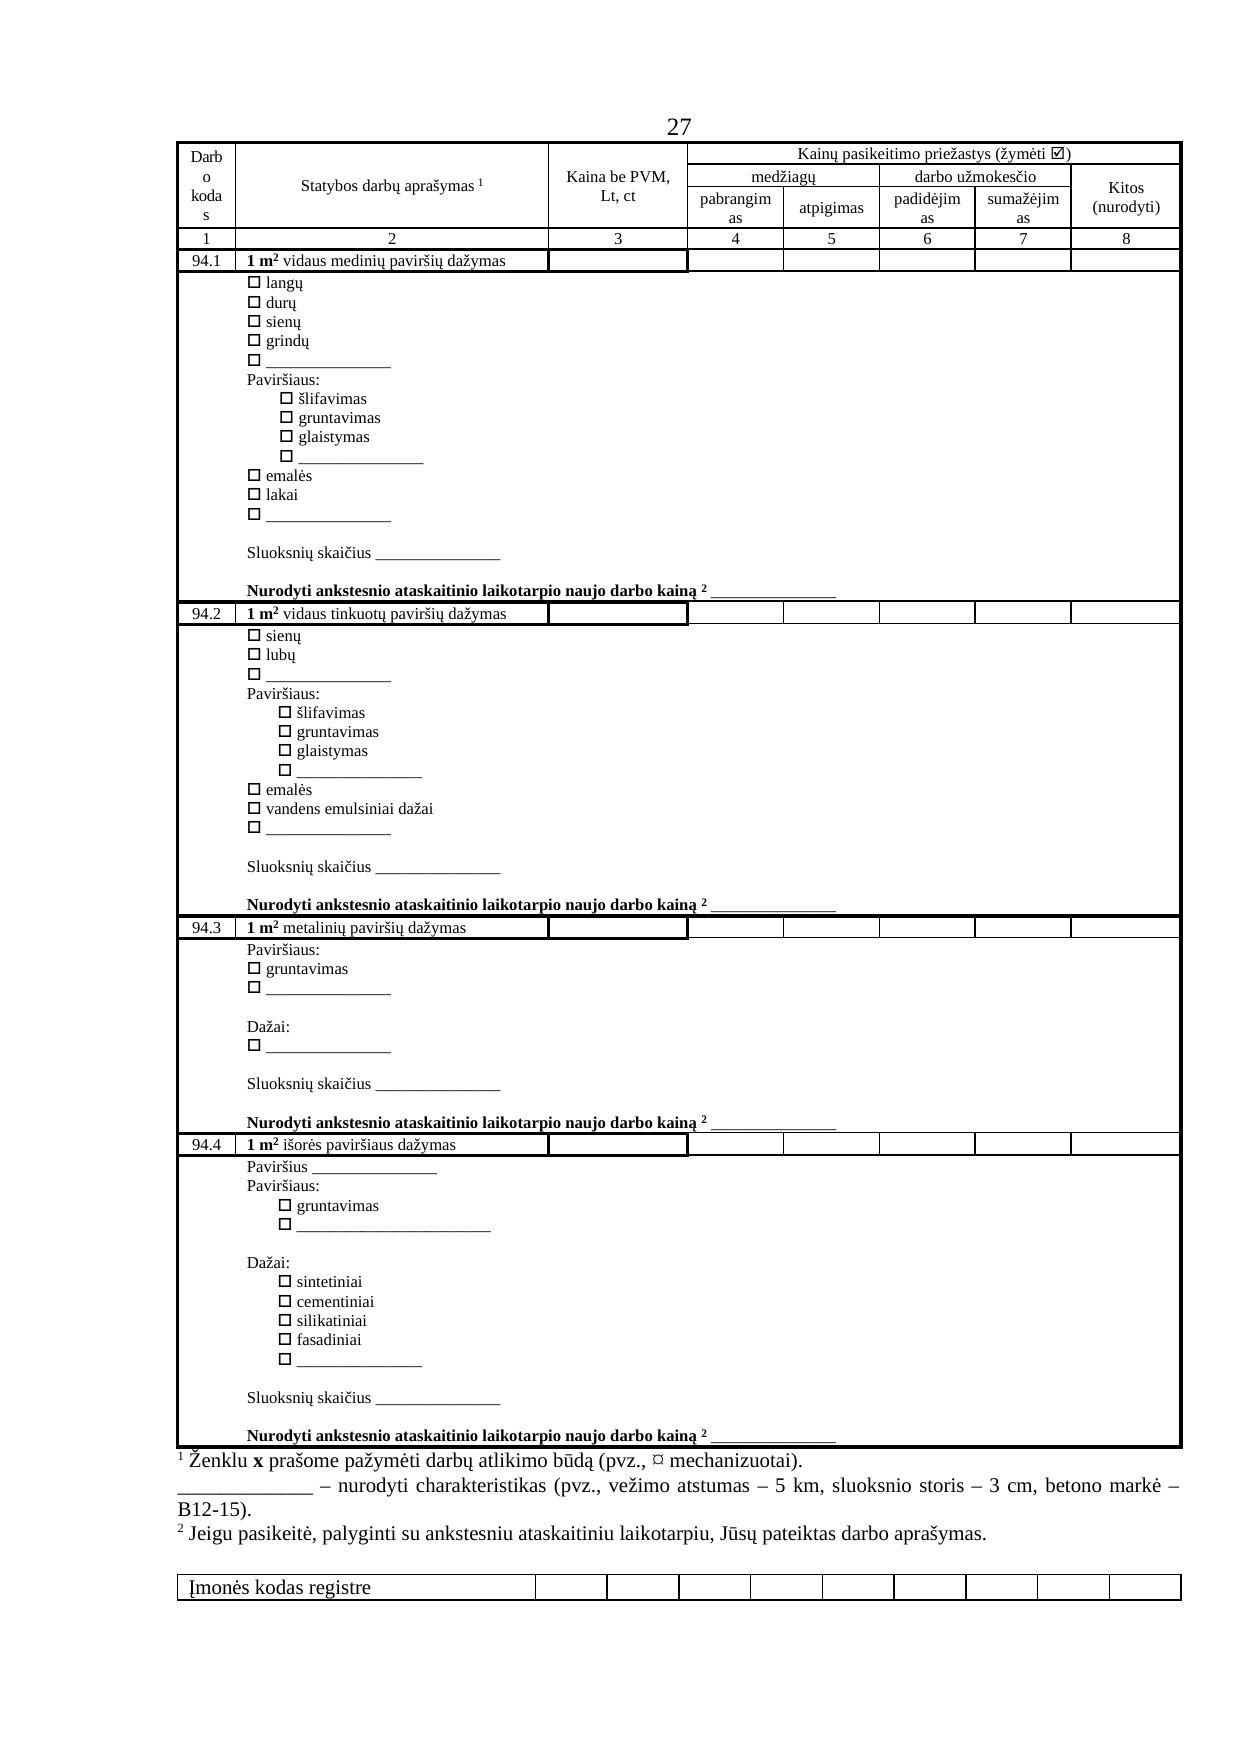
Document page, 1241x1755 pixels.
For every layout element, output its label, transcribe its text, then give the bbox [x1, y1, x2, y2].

table_cell [879, 684, 975, 703]
table_cell atpigimas [784, 187, 879, 227]
table_cell [975, 761, 1071, 780]
table_cell [879, 543, 975, 562]
table_cell 94.4 [179, 1135, 235, 1154]
table_cell [879, 978, 975, 997]
table_cell [880, 250, 974, 270]
table_cell [563, 543, 687, 562]
table_cell  _______________ [235, 504, 548, 524]
table_cell [1071, 312, 1179, 331]
table_cell Paviršiaus: [235, 684, 548, 703]
table_cell [235, 1093, 975, 1112]
table_cell [975, 876, 1071, 895]
table_cell [549, 780, 687, 799]
table_cell 1 m2 vidaus tinkuotų paviršių dažymas [236, 604, 547, 623]
table_cell [879, 780, 975, 799]
table_cell [784, 918, 879, 937]
table_cell [975, 703, 1071, 722]
table_cell [784, 761, 879, 780]
table_cell [179, 998, 235, 1017]
table_cell [784, 664, 879, 683]
table_cell [975, 998, 1071, 1017]
table_cell [975, 838, 1071, 857]
table_cell [975, 408, 1071, 427]
table_cell [179, 331, 235, 350]
table_cell [879, 408, 975, 427]
table_cell [879, 703, 975, 722]
table_cell [784, 408, 879, 427]
table_cell [784, 312, 879, 331]
table_cell [879, 1036, 975, 1055]
table_cell [975, 780, 1071, 799]
table_cell [879, 938, 975, 959]
table_cell [879, 1176, 975, 1195]
table_cell [688, 1311, 783, 1330]
table_cell  cementiniai [235, 1292, 548, 1311]
table_cell 94.1 [179, 251, 235, 270]
table_cell  grindų [235, 331, 548, 350]
table_cell [1071, 447, 1179, 466]
table_cell [179, 1176, 235, 1195]
table_cell [235, 1234, 548, 1253]
table_cell [549, 838, 687, 857]
table_cell [879, 741, 975, 761]
table_cell [1071, 1055, 1179, 1074]
table_cell  _______________ [235, 818, 548, 838]
table_cell [784, 722, 879, 741]
table_cell [179, 664, 235, 683]
table_cell [549, 761, 687, 780]
table_header [895, 1575, 965, 1599]
table_cell [1071, 504, 1179, 524]
table_cell [784, 543, 879, 562]
table_cell [179, 741, 235, 761]
table_cell [179, 1330, 235, 1349]
table_cell medžiagų [688, 165, 879, 186]
table_cell [879, 1292, 975, 1311]
table_cell [879, 818, 975, 838]
table_cell [179, 427, 235, 447]
table_cell  _______________ [235, 761, 548, 780]
table_cell [879, 1369, 975, 1388]
table_cell [1071, 427, 1179, 447]
table_cell [179, 1388, 235, 1407]
table_cell [549, 273, 687, 292]
table_cell [688, 331, 783, 350]
table_cell [688, 664, 783, 683]
table_cell Nurodyti ankstesnio ataskaitinio laikotarpio naujo darbo kainą 2 _______________ [235, 1113, 1025, 1132]
table_cell pabrangimas [688, 187, 783, 227]
table_cell [688, 1017, 783, 1036]
table_cell [975, 722, 1071, 741]
table_cell [879, 389, 975, 408]
table_cell [179, 1272, 235, 1292]
table_cell [879, 504, 975, 524]
table_cell Sluoksnių skaičius _______________ [235, 1388, 577, 1407]
table_header Statybos darbų aprašymas 1 [236, 144, 548, 227]
table_cell [784, 959, 879, 978]
table_cell [784, 1234, 879, 1253]
table_cell [975, 370, 1071, 389]
table_cell [975, 1349, 1071, 1369]
table_cell [975, 1407, 1071, 1426]
table_cell [179, 722, 235, 741]
table_cell [784, 1195, 879, 1215]
table_cell [879, 447, 975, 466]
table_cell [688, 1195, 783, 1215]
table_cell [179, 780, 235, 799]
table_cell [688, 504, 783, 524]
table_cell [879, 1388, 975, 1407]
table_cell [549, 978, 687, 997]
table_cell [784, 1369, 879, 1388]
table_cell [179, 1113, 235, 1132]
table_cell [975, 447, 1071, 466]
table_cell [975, 1074, 1071, 1093]
table_cell [1071, 959, 1179, 978]
table_cell 5 [784, 229, 879, 248]
table_cell [879, 272, 975, 292]
table_cell [688, 1253, 783, 1272]
table_cell [688, 1272, 783, 1292]
table_cell [549, 1234, 687, 1253]
table_cell [784, 1215, 879, 1234]
table_cell  fasadiniai [235, 1330, 548, 1349]
table_cell [784, 250, 879, 270]
table_cell [235, 1055, 548, 1074]
table_cell [549, 1036, 687, 1055]
table_cell  lakai [235, 485, 548, 504]
table_cell Kitos (nurodyti) [1072, 165, 1179, 227]
table_cell [688, 1292, 783, 1311]
table_cell [1071, 581, 1179, 600]
table_cell [1071, 938, 1179, 959]
table_cell [1071, 1036, 1179, 1055]
table_cell [688, 978, 783, 997]
table_cell [879, 331, 975, 350]
table_cell [550, 918, 686, 937]
table_cell [688, 1349, 783, 1369]
table_cell [784, 524, 879, 543]
table_cell [1071, 684, 1179, 703]
table_cell [577, 1388, 687, 1407]
table_cell [975, 389, 1071, 408]
table_cell [688, 312, 783, 331]
table_cell [1071, 838, 1179, 857]
table_cell [549, 959, 687, 978]
table_cell [549, 1369, 687, 1388]
table_cell [235, 998, 548, 1017]
table_cell [1071, 1426, 1179, 1445]
table_cell Paviršiaus: [235, 370, 548, 389]
table_cell [975, 466, 1071, 485]
table_cell [975, 857, 1071, 876]
table_cell [1071, 978, 1179, 997]
table_cell [549, 350, 687, 369]
table_cell [688, 447, 783, 466]
table_cell [1071, 1234, 1179, 1253]
table_cell [179, 857, 235, 876]
table_cell [688, 761, 783, 780]
table_cell 8 [1072, 229, 1179, 248]
table_cell [179, 799, 235, 818]
table_cell [688, 466, 783, 485]
table_cell [1071, 1074, 1179, 1093]
table_cell [975, 1388, 1071, 1407]
table_cell [549, 818, 687, 838]
table_cell [784, 645, 879, 664]
table_cell [549, 485, 687, 504]
table_cell [179, 273, 235, 292]
table_cell  gruntavimas [235, 959, 548, 978]
table_cell [179, 293, 235, 312]
table_cell [975, 272, 1071, 292]
table_cell [689, 250, 783, 270]
table_cell [688, 703, 783, 722]
table_cell [688, 1388, 783, 1407]
table_cell [549, 1272, 687, 1292]
table_cell [975, 624, 1071, 645]
table_cell [179, 312, 235, 331]
table_cell [235, 562, 975, 581]
table_cell [975, 312, 1071, 331]
table_cell [1071, 1113, 1179, 1132]
table_cell [975, 818, 1071, 838]
table_cell [1071, 780, 1179, 799]
table_cell [179, 1349, 235, 1369]
table_cell [179, 485, 235, 504]
table_cell [976, 602, 1070, 623]
table_cell Paviršius _______________ [235, 1157, 548, 1176]
table_cell [689, 602, 783, 623]
table_cell [879, 838, 975, 857]
table_cell [179, 895, 235, 914]
table_cell [688, 408, 783, 427]
table_cell [879, 1017, 975, 1036]
table_cell [879, 664, 975, 683]
table_cell [179, 645, 235, 664]
table_cell [784, 1156, 879, 1176]
table_cell [975, 504, 1071, 524]
table_cell [689, 1133, 783, 1154]
table_cell  langų [235, 273, 548, 292]
table_cell  _______________ [235, 1349, 548, 1369]
text _____________ – nurodyti charakteristikas (pvz., vežimo atstumas – 5 km, sluoksnio storis – 3 cm, betono markė – B12-15). [177, 1472, 1181, 1521]
table_header [1038, 1575, 1109, 1599]
table_cell [1071, 1292, 1179, 1311]
table_cell [549, 722, 687, 741]
table_cell [1071, 703, 1179, 722]
table_cell [1071, 1093, 1179, 1112]
table_cell [179, 1253, 235, 1272]
table_cell  vandens emulsiniai dažai [235, 799, 548, 818]
table_cell [1071, 389, 1179, 408]
table_cell [688, 1074, 783, 1093]
table_cell [179, 504, 235, 524]
table_cell 7 [976, 229, 1070, 248]
table_cell [1071, 722, 1179, 741]
table_cell 3 [549, 229, 687, 248]
table_cell [688, 350, 783, 369]
table_cell [592, 857, 687, 876]
table_header [751, 1575, 822, 1599]
table_cell [688, 1234, 783, 1253]
table_cell [1071, 624, 1179, 645]
table_cell [784, 1176, 879, 1195]
table_cell [1071, 1272, 1179, 1292]
table_cell [784, 1133, 879, 1154]
table_cell [784, 485, 879, 504]
table_cell darbo užmokesčio [880, 165, 1070, 186]
table_cell [563, 1074, 687, 1093]
table_cell [975, 1369, 1071, 1388]
table_cell [975, 959, 1071, 978]
table_cell [549, 1330, 687, 1349]
table_cell [784, 780, 879, 799]
table_cell [549, 1253, 687, 1272]
table_cell [1071, 1195, 1179, 1215]
table_cell [179, 447, 235, 466]
table_cell  _______________ [235, 1036, 548, 1055]
table_cell [549, 1017, 687, 1036]
table_cell [784, 602, 879, 623]
table_cell [1071, 1156, 1179, 1176]
table_cell  _______________ [235, 350, 548, 369]
table_cell [1071, 1388, 1179, 1407]
table_cell [784, 504, 879, 524]
table_cell [975, 1055, 1071, 1074]
table_cell [179, 370, 235, 389]
table_cell [1071, 350, 1179, 369]
table_cell [1071, 1253, 1179, 1272]
table_cell  emalės [235, 780, 548, 799]
table_cell [1072, 1133, 1179, 1154]
table_cell  šlifavimas [235, 389, 548, 408]
table_cell [179, 1407, 235, 1426]
table_cell [1072, 602, 1179, 623]
table_cell [880, 1133, 974, 1154]
table_cell [549, 664, 687, 683]
table_cell 6 [880, 229, 974, 248]
table_cell [688, 1055, 783, 1074]
table_cell [550, 1135, 686, 1154]
table_cell [784, 741, 879, 761]
table_cell [688, 799, 783, 818]
table_cell [549, 524, 687, 543]
table_cell [1071, 1311, 1179, 1330]
table_cell [879, 485, 975, 504]
table_cell [784, 1349, 879, 1369]
table_cell [179, 543, 235, 562]
table_cell [879, 1272, 975, 1292]
table_cell [784, 370, 879, 389]
table_cell [1071, 1176, 1179, 1195]
table_cell [688, 624, 783, 645]
table_cell [1072, 250, 1179, 270]
table_cell [879, 350, 975, 369]
table_cell [549, 447, 687, 466]
table_cell  _______________ [235, 664, 548, 683]
text 2 Jeigu pasikeitė, palyginti su ankstesniu ataskaitiniu laikotarpiu, Jūsų pateiktas darbo aprašymas. [177, 1521, 1181, 1545]
table_cell Dažai: [235, 1017, 548, 1036]
table_cell [1071, 741, 1179, 761]
table_cell [1071, 331, 1179, 350]
table_cell [784, 998, 879, 1017]
table_cell [784, 938, 879, 959]
table_cell [179, 684, 235, 703]
table_cell [179, 818, 235, 838]
table_cell [688, 684, 783, 703]
table_cell [179, 1157, 235, 1176]
table_cell [784, 684, 879, 703]
table_cell [549, 312, 687, 331]
table_cell 1 m2 išorės paviršiaus dažymas [236, 1135, 547, 1154]
table_cell [549, 626, 687, 645]
table_cell [879, 1195, 975, 1215]
table_cell [688, 1156, 783, 1176]
table_cell  šlifavimas [235, 703, 548, 722]
table_cell [1071, 485, 1179, 504]
table_cell [784, 857, 879, 876]
table_cell [879, 722, 975, 741]
table_cell  sienų [235, 312, 548, 331]
table_cell  gruntavimas [235, 408, 548, 427]
table_cell [975, 562, 1071, 581]
table_cell [1071, 998, 1179, 1017]
table_cell Paviršiaus: [235, 1176, 548, 1195]
table_cell Sluoksnių skaičius _______________ [235, 857, 592, 876]
table_cell [179, 1369, 235, 1388]
table_cell Paviršiaus: [235, 940, 548, 959]
table_cell padidėjimas [880, 187, 974, 227]
table_cell [179, 876, 235, 895]
table_cell [688, 645, 783, 664]
table_cell [784, 293, 879, 312]
table_cell [784, 838, 879, 857]
table_cell [179, 1195, 235, 1215]
table_cell [975, 485, 1071, 504]
table_cell [688, 272, 783, 292]
table_cell [688, 938, 783, 959]
table_cell [1071, 876, 1179, 895]
table_cell [975, 1311, 1071, 1330]
table_cell [975, 350, 1071, 369]
table_cell [975, 331, 1071, 350]
table_cell [1071, 664, 1179, 683]
table_header Įmonės kodas registre [178, 1575, 535, 1599]
table_header [608, 1575, 678, 1599]
table_cell [688, 838, 783, 857]
table_cell [1071, 272, 1179, 292]
table_cell [1071, 799, 1179, 818]
table_cell [1072, 918, 1179, 937]
table_cell [879, 427, 975, 447]
table_cell [975, 978, 1071, 997]
table_cell [688, 389, 783, 408]
table_cell [688, 780, 783, 799]
table_cell [549, 1157, 687, 1176]
table_cell [1071, 370, 1179, 389]
table_cell [549, 1215, 687, 1234]
table_cell [179, 581, 235, 600]
table_cell [784, 1074, 879, 1093]
table_header Kaina be PVM, Lt, ct [549, 144, 687, 227]
table_cell  glaistymas [235, 741, 548, 761]
table_cell [784, 1017, 879, 1036]
table_cell [688, 524, 783, 543]
table_cell [549, 331, 687, 350]
table_cell [549, 998, 687, 1017]
table_cell [235, 876, 975, 895]
table_cell [688, 370, 783, 389]
table_cell [1071, 895, 1179, 914]
table_cell [1071, 1017, 1179, 1036]
table_cell [975, 1156, 1071, 1176]
table_cell [549, 293, 687, 312]
table_cell [179, 466, 235, 485]
table_cell [975, 1195, 1071, 1215]
table_cell [179, 1036, 235, 1055]
table_cell [549, 504, 687, 524]
table_cell [784, 427, 879, 447]
table_cell [784, 1388, 879, 1407]
table_cell [688, 1036, 783, 1055]
table_cell [549, 1349, 687, 1369]
table_cell  glaistymas [235, 427, 548, 447]
table_cell [784, 1272, 879, 1292]
table_cell [784, 1055, 879, 1074]
table_cell [784, 272, 879, 292]
table_cell [179, 1017, 235, 1036]
table_cell [784, 466, 879, 485]
table_cell  gruntavimas [235, 1195, 548, 1215]
table_cell [879, 1234, 975, 1253]
table_cell [784, 1036, 879, 1055]
table_cell [879, 1055, 975, 1074]
table_cell [688, 427, 783, 447]
table_cell  _______________ [235, 447, 548, 466]
table_cell [179, 1234, 235, 1253]
table_cell [688, 1176, 783, 1195]
table_cell [235, 1407, 975, 1426]
table_cell [975, 1330, 1071, 1349]
table_cell [879, 1156, 975, 1176]
table_cell [179, 940, 235, 959]
table_cell [880, 602, 974, 623]
table_cell [179, 838, 235, 857]
table_cell [1025, 1426, 1071, 1445]
table_cell [1071, 562, 1179, 581]
table_cell [179, 1311, 235, 1330]
table_cell Dažai: [235, 1253, 548, 1272]
table_header Darbo kodas [179, 144, 235, 227]
table_cell [975, 1272, 1071, 1292]
table_cell [179, 524, 235, 543]
table_cell [879, 293, 975, 312]
table_cell [179, 389, 235, 408]
table_cell [179, 1292, 235, 1311]
table_cell [549, 1311, 687, 1330]
table_cell 94.3 [179, 918, 235, 937]
table_cell [549, 370, 687, 389]
table_cell [179, 562, 235, 581]
table_cell [688, 1215, 783, 1234]
table_cell [688, 543, 783, 562]
table_cell [549, 466, 687, 485]
table_cell [975, 1215, 1071, 1234]
table_cell [1071, 1349, 1179, 1369]
table_cell [549, 741, 687, 761]
table_cell [976, 918, 1070, 937]
table_cell [784, 978, 879, 997]
table_cell [1071, 1407, 1179, 1426]
table_cell [879, 1330, 975, 1349]
table_cell [235, 838, 548, 857]
table_cell [784, 1253, 879, 1272]
table_cell [1025, 1113, 1071, 1132]
table_cell [879, 1253, 975, 1272]
table_cell Sluoksnių skaičius _______________ [235, 1074, 563, 1093]
table_cell [784, 1292, 879, 1311]
table_cell  _______________ [235, 978, 548, 997]
table_cell [975, 741, 1071, 761]
table_cell [550, 251, 686, 270]
table_cell [179, 1093, 235, 1112]
table_cell [1071, 524, 1179, 543]
table_cell [975, 524, 1071, 543]
table_cell Nurodyti ankstesnio ataskaitinio laikotarpio naujo darbo kainą 2 _______________ [235, 581, 1011, 600]
table_cell  lubų [235, 645, 548, 664]
table_cell [784, 331, 879, 350]
table_cell [235, 524, 548, 543]
table_cell [549, 427, 687, 447]
table_header [1110, 1575, 1180, 1599]
table_cell [549, 1055, 687, 1074]
table_cell [179, 350, 235, 369]
table_cell [179, 978, 235, 997]
table_cell [784, 799, 879, 818]
table_cell [688, 998, 783, 1017]
table_cell [688, 485, 783, 504]
table_cell [784, 1311, 879, 1330]
table_cell [1071, 1369, 1179, 1388]
table_cell [975, 427, 1071, 447]
table_cell [975, 1093, 1071, 1112]
table_cell [879, 312, 975, 331]
table_cell [688, 722, 783, 741]
table_cell  sintetiniai [235, 1272, 548, 1292]
table_cell [784, 1330, 879, 1349]
table_cell [1071, 466, 1179, 485]
table_cell [975, 1176, 1071, 1195]
table_cell [976, 1133, 1070, 1154]
table_cell [879, 466, 975, 485]
table_cell [879, 959, 975, 978]
table_cell [975, 1253, 1071, 1272]
table_cell [879, 857, 975, 876]
table_header [823, 1575, 893, 1599]
table_cell [179, 959, 235, 978]
table_cell  [235, 1215, 548, 1234]
table_cell [975, 543, 1071, 562]
table_cell [688, 857, 783, 876]
table_cell [879, 1349, 975, 1369]
table_cell [179, 626, 235, 645]
table_cell [880, 918, 974, 937]
table_cell [1071, 857, 1179, 876]
table_cell [179, 761, 235, 780]
table_cell 94.2 [179, 604, 235, 623]
table_cell [975, 664, 1071, 683]
table_cell [1071, 1215, 1179, 1234]
table_cell 1 m2 vidaus medinių paviršių dažymas [236, 251, 547, 270]
table_header [536, 1575, 606, 1599]
table_cell [1071, 543, 1179, 562]
table_header [680, 1575, 750, 1599]
table_cell [975, 293, 1071, 312]
table_cell [975, 799, 1071, 818]
table_cell [549, 645, 687, 664]
table_cell 1 [179, 229, 235, 248]
table_cell [879, 645, 975, 664]
table_cell [549, 703, 687, 722]
table_cell [879, 370, 975, 389]
table_cell [784, 389, 879, 408]
table_cell [784, 624, 879, 645]
table_cell [235, 1369, 548, 1388]
table_cell [784, 350, 879, 369]
table_cell [179, 1055, 235, 1074]
table_cell [549, 684, 687, 703]
table_cell [975, 938, 1071, 959]
table_cell [975, 1234, 1071, 1253]
table_cell [549, 1292, 687, 1311]
table_cell [879, 624, 975, 645]
table_cell [1071, 761, 1179, 780]
table_cell [1011, 581, 1071, 600]
table_cell [179, 703, 235, 722]
table_cell [1025, 895, 1071, 914]
table_cell [688, 1330, 783, 1349]
table_cell [976, 250, 1070, 270]
table_cell [975, 1036, 1071, 1055]
table_cell [179, 1074, 235, 1093]
table_cell [689, 918, 783, 937]
table_cell [550, 604, 686, 623]
table_cell [549, 389, 687, 408]
table_cell [784, 818, 879, 838]
table_cell [879, 799, 975, 818]
table_cell Sluoksnių skaičius _______________ [235, 543, 563, 562]
table_cell [549, 799, 687, 818]
table_cell [1071, 293, 1179, 312]
table_cell [179, 1426, 235, 1445]
table_cell [879, 1311, 975, 1330]
table_cell [179, 1215, 235, 1234]
table_cell [879, 1215, 975, 1234]
table_cell [1071, 645, 1179, 664]
table_cell  gruntavimas [235, 722, 548, 741]
table_cell  emalės [235, 466, 548, 485]
table_cell [549, 408, 687, 427]
table_cell [549, 940, 687, 959]
table_cell [1071, 818, 1179, 838]
table_header Kainų pasikeitimo priežastys (žymėti ) [688, 144, 1179, 163]
table_cell [975, 645, 1071, 664]
table_cell [1071, 1330, 1179, 1349]
table_cell [179, 408, 235, 427]
table_cell [879, 998, 975, 1017]
table_cell [879, 761, 975, 780]
table_cell [688, 293, 783, 312]
table_cell Nurodyti ankstesnio ataskaitinio laikotarpio naujo darbo kainą 2 _______________ [235, 1426, 1025, 1445]
table_cell Nurodyti ankstesnio ataskaitinio laikotarpio naujo darbo kainą 2 _______________ [235, 895, 1025, 914]
table_cell [688, 1369, 783, 1388]
table_cell 2 [236, 229, 548, 248]
table_cell [688, 959, 783, 978]
text 1 Ženklu x prašome pažymėti darbų atlikimo būdą (pvz.,  mechanizuotai). [177, 1449, 1181, 1472]
table_cell [879, 1074, 975, 1093]
table_cell 1 m2 metalinių paviršių dažymas [236, 918, 547, 937]
table_cell  silikatiniai [235, 1311, 548, 1330]
table_cell sumažėjimas [976, 187, 1070, 227]
table_cell [688, 741, 783, 761]
table_cell [879, 524, 975, 543]
table_cell [688, 818, 783, 838]
table_cell [784, 703, 879, 722]
table_cell [549, 1176, 687, 1195]
table_cell [975, 684, 1071, 703]
table_header [967, 1575, 1037, 1599]
table_cell [975, 1017, 1071, 1036]
table_cell  sienų [235, 626, 548, 645]
table_cell [549, 1195, 687, 1215]
table_cell 4 [688, 229, 783, 248]
table_cell [975, 1292, 1071, 1311]
table_cell [1071, 408, 1179, 427]
table_cell  durų [235, 293, 548, 312]
table_cell [784, 447, 879, 466]
